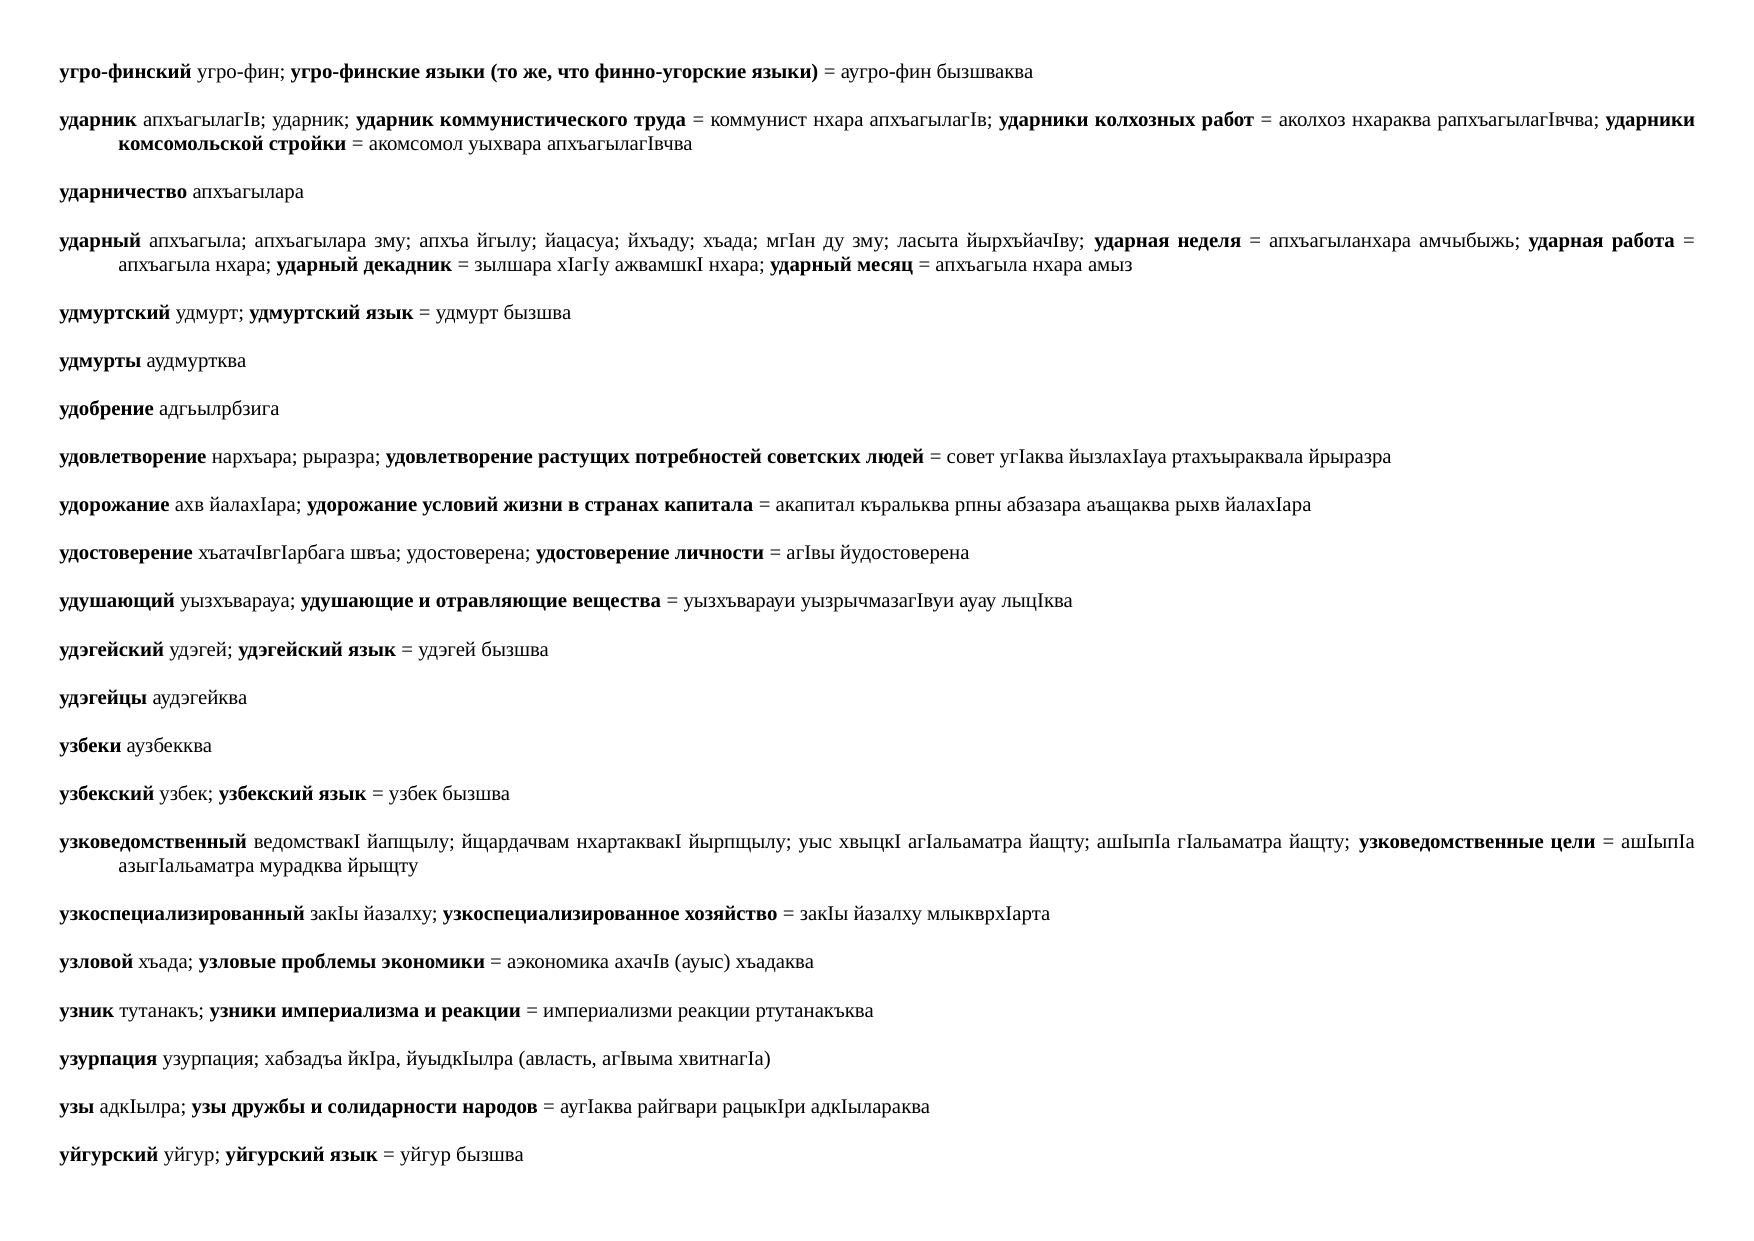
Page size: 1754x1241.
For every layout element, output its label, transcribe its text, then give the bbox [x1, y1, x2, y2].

text узы адкIылра; узы дружбы и солидарности народов = аугIаква райгвари рацыкIри адкIылараква [59, 1094, 1695, 1118]
text удэгейцы аудэгейква [59, 685, 1695, 709]
text удэгейский удэгей; удэгейский язык = удэгей бызшва [59, 637, 1695, 661]
text узбекский узбек; узбекский язык = узбек бызшва [59, 781, 1695, 805]
text удостоверение хъатачIвгIарбага швъа; удостоверена; удостоверение личности = агIвы йудостоверена [59, 540, 1695, 564]
text удушающий уызхъварауа; удушающие и отравляющие вещества = уызхъварауи уызрычмазагIвуи ауау лыцIква [59, 588, 1695, 612]
text узурпация узурпация; хабзадъа йкIра, йуыдкIылра (авласть, агIвыма хвитнагIа) [59, 1046, 1695, 1070]
text уйгурский уйгур; уйгурский язык = уйгур бызшва [59, 1142, 1695, 1166]
text удмуртский удмурт; удмуртский язык = удмурт бызшва [59, 300, 1695, 324]
text угро-финский угро-фин; угро-финские языки (то же, что финно-угорские языки) = аугро-фин бызшваква [59, 59, 1695, 83]
text узбеки аузбекква [59, 733, 1695, 757]
text узкоспециализированный закIы йазалху; узкоспециализированное хозяйство = закIы йазалху млыкврхIарта [59, 901, 1695, 925]
text удобрение адгьылрбзига [59, 396, 1695, 420]
text ударник апхъагылагIв; ударник; ударник коммунистического труда = коммунист нхара апхъагылагIв; ударники колхозных работ = аколхоз нхараква рапхъагылагIвчва; ударники комсомольской стройки = акомсомол уыхвара апхъагылагIвчва [59, 107, 1695, 155]
text удовлетворение нархъара; рыразра; удовлетворение растущих потребностей советских людей = совет угIаква йызлахIауа ртахъыраквала йрыразра [59, 444, 1695, 468]
text удорожание ахв йалахIара; удорожание условий жизни в странах капитала = акапитал къральква рпны абзазара аъащаква рыхв йалахIара [59, 492, 1695, 516]
text узник тутанакъ; узники империализма и реакции = империализми реакции ртутанакъква [59, 997, 1695, 1022]
text ударный апхъагыла; апхъагылара зму; апхъа йгылу; йацасуа; йхъаду; хъада; мгIан ду зму; ласыта йырхъйачIву; ударная неделя = апхъагыланхара амчыбыжь; ударная работа = апхъагыла нхара; ударный декадник = зылшара хIагIу ажвамшкI нхара; ударный месяц = апхъагыла нхара амыз [59, 227, 1695, 276]
text узковедомственный ведомствакI йапщылу; йщардачвам нхартаквакI йырпщылу; уыс хвыцкI агIальаматра йащту; ашIыпIа гIальаматра йащту; узковедомственные цели = ашIыпIа азыгIальаматра мурадква йрыщту [59, 829, 1695, 877]
text узловой хъада; узловые проблемы экономики = аэкономика ахачIв (ауыс) хъадаква [59, 949, 1695, 973]
text ударничество апхъагылара [59, 179, 1695, 203]
text удмурты аудмуртква [59, 348, 1695, 372]
